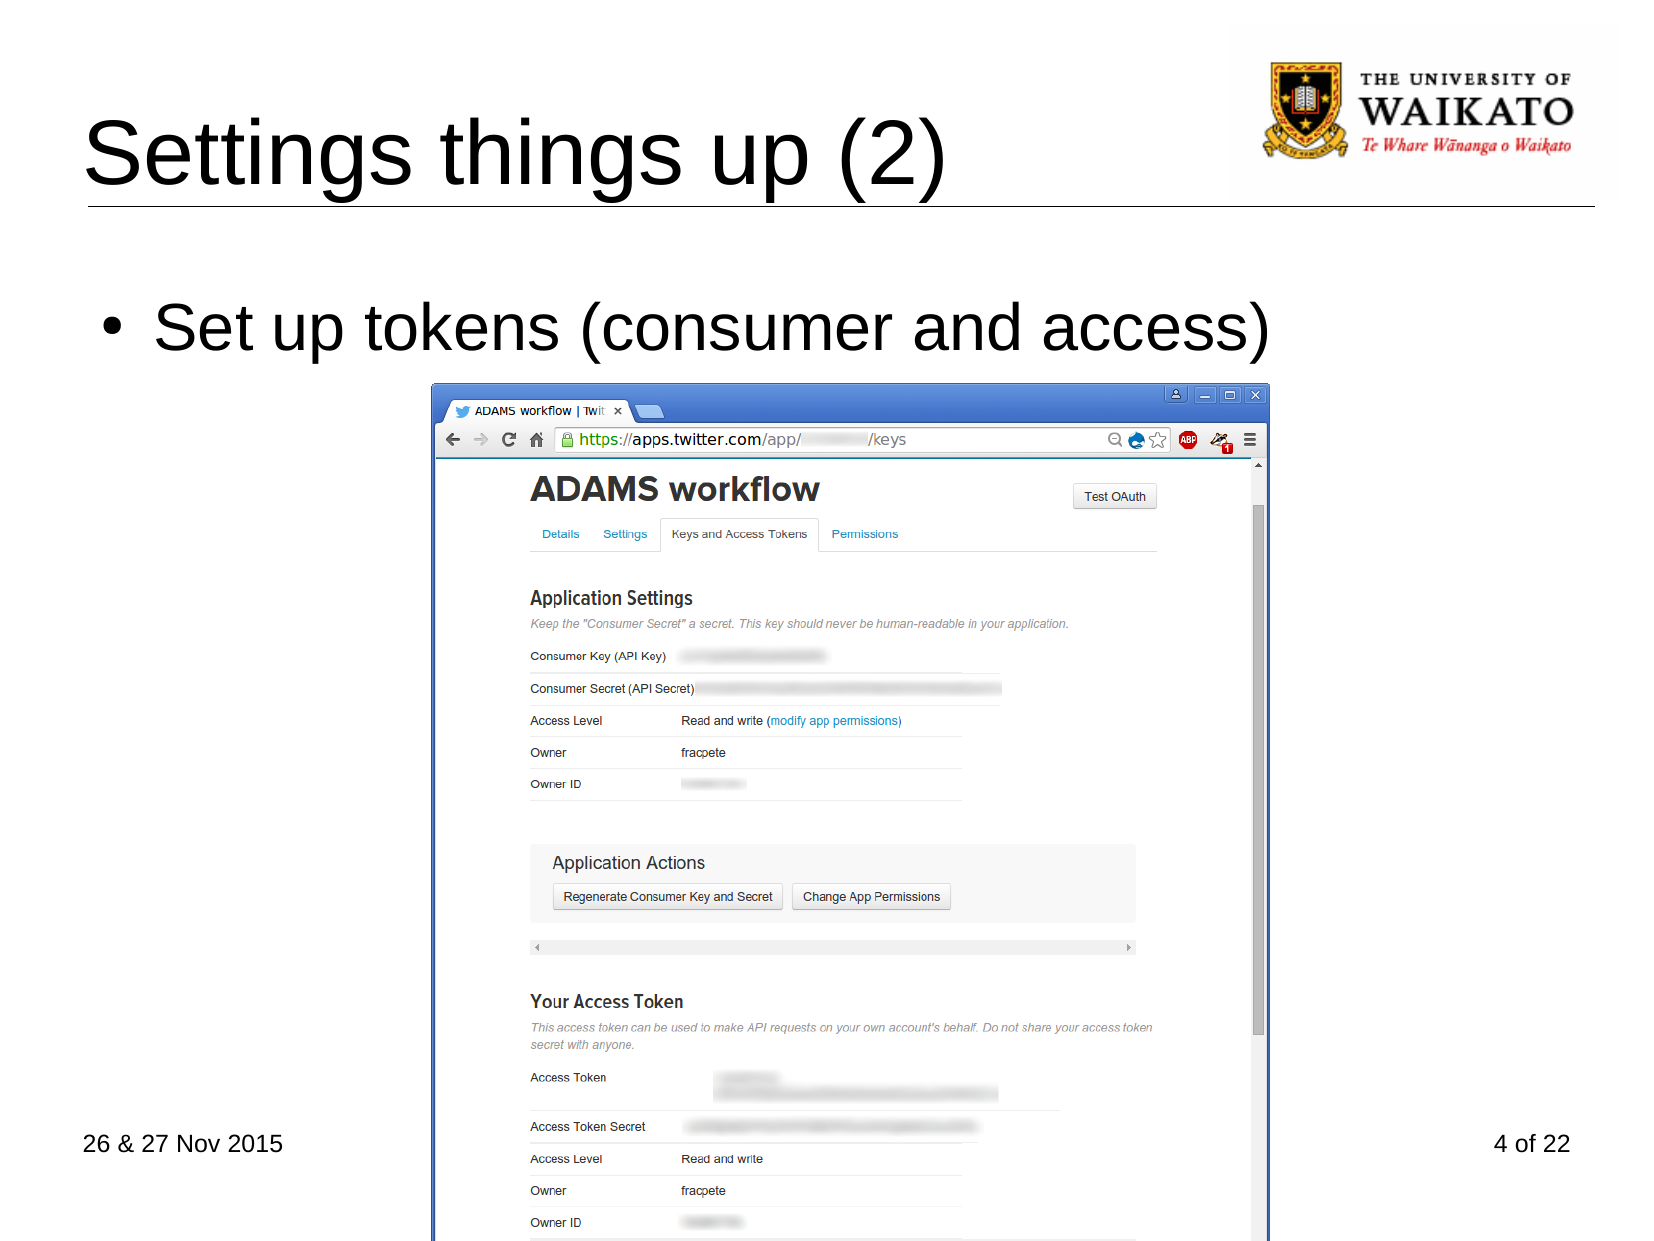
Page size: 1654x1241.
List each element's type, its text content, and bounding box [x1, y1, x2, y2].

picture [431, 383, 1270, 1241]
title Settings things up (2) [82, 49, 1571, 257]
picture [1228, 24, 1619, 201]
list Set up tokens (consumer and access) [82, 290, 1571, 1010]
